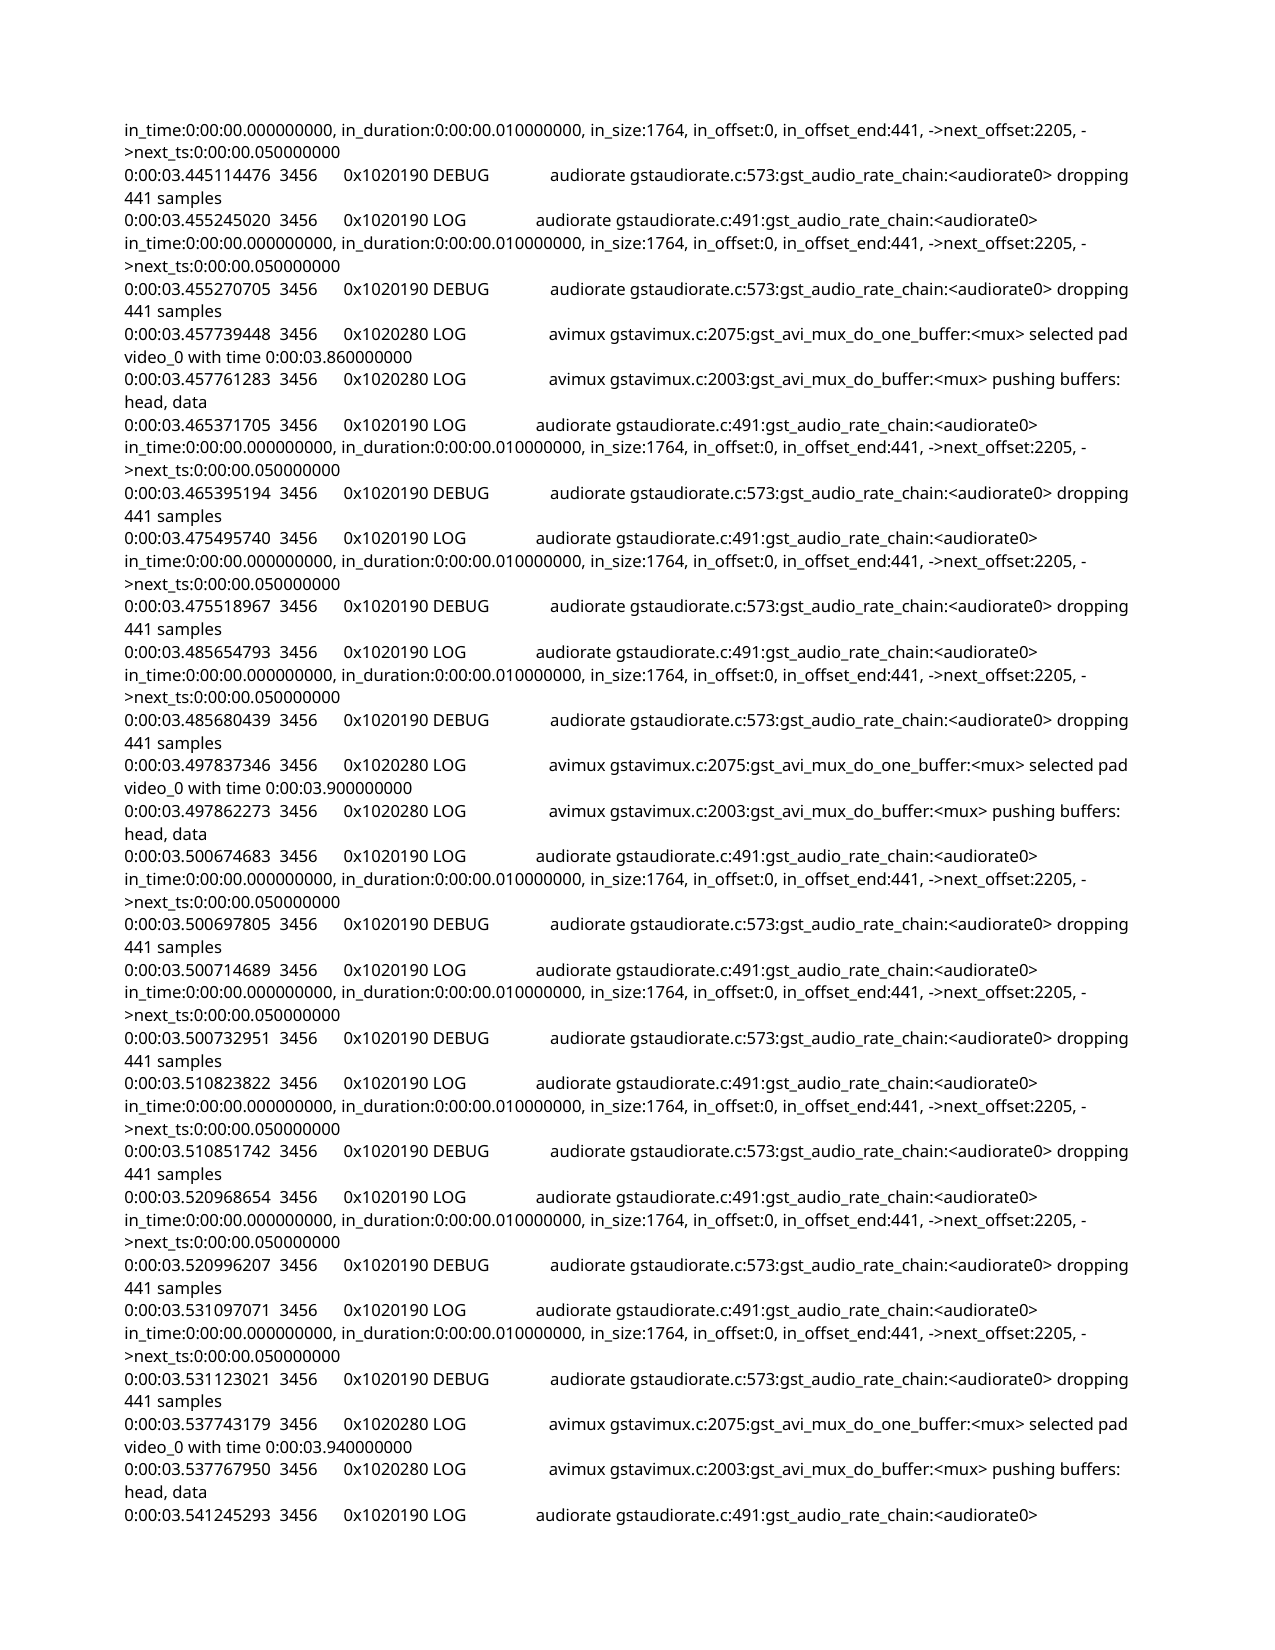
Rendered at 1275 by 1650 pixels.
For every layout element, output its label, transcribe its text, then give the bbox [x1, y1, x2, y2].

text 0:00:03.465395194 3456 0x1020190 DEBUG audiorate gstaudiorate.c:573:gst_audio_rate_chain:<audiorate0> dropping 441 samples [124, 481, 1157, 527]
text 0:00:03.497862273 3456 0x1020280 LOG avimux gstavimux.c:2003:gst_avi_mux_do_buffer:<mux> pushing buffers: head, data [124, 799, 1157, 845]
text 0:00:03.520968654 3456 0x1020190 LOG audiorate gstaudiorate.c:491:gst_audio_rate_chain:<audiorate0> in_time:0:00:00.000000000, in_duration:0:00:00.010000000, in_size:1764, in_offset:0, in_offset_end:441, ->next_offset:2205, ->next_ts:0:00:00.050000000 [124, 1185, 1157, 1253]
text 0:00:03.537767950 3456 0x1020280 LOG avimux gstavimux.c:2003:gst_avi_mux_do_buffer:<mux> pushing buffers: head, data [124, 1458, 1157, 1503]
text 0:00:03.531097071 3456 0x1020190 LOG audiorate gstaudiorate.c:491:gst_audio_rate_chain:<audiorate0> in_time:0:00:00.000000000, in_duration:0:00:00.010000000, in_size:1764, in_offset:0, in_offset_end:441, ->next_offset:2205, ->next_ts:0:00:00.050000000 [124, 1299, 1157, 1367]
text 0:00:03.485654793 3456 0x1020190 LOG audiorate gstaudiorate.c:491:gst_audio_rate_chain:<audiorate0> in_time:0:00:00.000000000, in_duration:0:00:00.010000000, in_size:1764, in_offset:0, in_offset_end:441, ->next_offset:2205, ->next_ts:0:00:00.050000000 [124, 640, 1157, 708]
text 0:00:03.455245020 3456 0x1020190 LOG audiorate gstaudiorate.c:491:gst_audio_rate_chain:<audiorate0> in_time:0:00:00.000000000, in_duration:0:00:00.010000000, in_size:1764, in_offset:0, in_offset_end:441, ->next_offset:2205, ->next_ts:0:00:00.050000000 [124, 209, 1157, 277]
text 0:00:03.457739448 3456 0x1020280 LOG avimux gstavimux.c:2075:gst_avi_mux_do_one_buffer:<mux> selected pad video_0 with time 0:00:03.860000000 [124, 322, 1157, 368]
text 0:00:03.465371705 3456 0x1020190 LOG audiorate gstaudiorate.c:491:gst_audio_rate_chain:<audiorate0> in_time:0:00:00.000000000, in_duration:0:00:00.010000000, in_size:1764, in_offset:0, in_offset_end:441, ->next_offset:2205, ->next_ts:0:00:00.050000000 [124, 413, 1157, 481]
text 0:00:03.475518967 3456 0x1020190 DEBUG audiorate gstaudiorate.c:573:gst_audio_rate_chain:<audiorate0> dropping 441 samples [124, 595, 1157, 640]
text 0:00:03.537743179 3456 0x1020280 LOG avimux gstavimux.c:2075:gst_avi_mux_do_one_buffer:<mux> selected pad video_0 with time 0:00:03.940000000 [124, 1412, 1157, 1458]
text 0:00:03.541245293 3456 0x1020190 LOG audiorate gstaudiorate.c:491:gst_audio_rate_chain:<audiorate0> [124, 1503, 1157, 1526]
text 0:00:03.497837346 3456 0x1020280 LOG avimux gstavimux.c:2075:gst_avi_mux_do_one_buffer:<mux> selected pad video_0 with time 0:00:03.900000000 [124, 754, 1157, 799]
text 0:00:03.475495740 3456 0x1020190 LOG audiorate gstaudiorate.c:491:gst_audio_rate_chain:<audiorate0> in_time:0:00:00.000000000, in_duration:0:00:00.010000000, in_size:1764, in_offset:0, in_offset_end:441, ->next_offset:2205, ->next_ts:0:00:00.050000000 [124, 527, 1157, 595]
text 0:00:03.500714689 3456 0x1020190 LOG audiorate gstaudiorate.c:491:gst_audio_rate_chain:<audiorate0> in_time:0:00:00.000000000, in_duration:0:00:00.010000000, in_size:1764, in_offset:0, in_offset_end:441, ->next_offset:2205, ->next_ts:0:00:00.050000000 [124, 958, 1157, 1026]
text 0:00:03.455270705 3456 0x1020190 DEBUG audiorate gstaudiorate.c:573:gst_audio_rate_chain:<audiorate0> dropping 441 samples [124, 277, 1157, 322]
text in_time:0:00:00.000000000, in_duration:0:00:00.010000000, in_size:1764, in_offset:0, in_offset_end:441, ->next_offset:2205, ->next_ts:0:00:00.050000000 [124, 118, 1157, 163]
text 0:00:03.520996207 3456 0x1020190 DEBUG audiorate gstaudiorate.c:573:gst_audio_rate_chain:<audiorate0> dropping 441 samples [124, 1253, 1157, 1299]
text 0:00:03.485680439 3456 0x1020190 DEBUG audiorate gstaudiorate.c:573:gst_audio_rate_chain:<audiorate0> dropping 441 samples [124, 708, 1157, 754]
text 0:00:03.500732951 3456 0x1020190 DEBUG audiorate gstaudiorate.c:573:gst_audio_rate_chain:<audiorate0> dropping 441 samples [124, 1026, 1157, 1072]
text 0:00:03.500674683 3456 0x1020190 LOG audiorate gstaudiorate.c:491:gst_audio_rate_chain:<audiorate0> in_time:0:00:00.000000000, in_duration:0:00:00.010000000, in_size:1764, in_offset:0, in_offset_end:441, ->next_offset:2205, ->next_ts:0:00:00.050000000 [124, 845, 1157, 913]
text 0:00:03.457761283 3456 0x1020280 LOG avimux gstavimux.c:2003:gst_avi_mux_do_buffer:<mux> pushing buffers: head, data [124, 368, 1157, 413]
text 0:00:03.510851742 3456 0x1020190 DEBUG audiorate gstaudiorate.c:573:gst_audio_rate_chain:<audiorate0> dropping 441 samples [124, 1140, 1157, 1185]
text 0:00:03.445114476 3456 0x1020190 DEBUG audiorate gstaudiorate.c:573:gst_audio_rate_chain:<audiorate0> dropping 441 samples [124, 163, 1157, 209]
text 0:00:03.510823822 3456 0x1020190 LOG audiorate gstaudiorate.c:491:gst_audio_rate_chain:<audiorate0> in_time:0:00:00.000000000, in_duration:0:00:00.010000000, in_size:1764, in_offset:0, in_offset_end:441, ->next_offset:2205, ->next_ts:0:00:00.050000000 [124, 1072, 1157, 1140]
text 0:00:03.531123021 3456 0x1020190 DEBUG audiorate gstaudiorate.c:573:gst_audio_rate_chain:<audiorate0> dropping 441 samples [124, 1367, 1157, 1412]
text 0:00:03.500697805 3456 0x1020190 DEBUG audiorate gstaudiorate.c:573:gst_audio_rate_chain:<audiorate0> dropping 441 samples [124, 913, 1157, 958]
